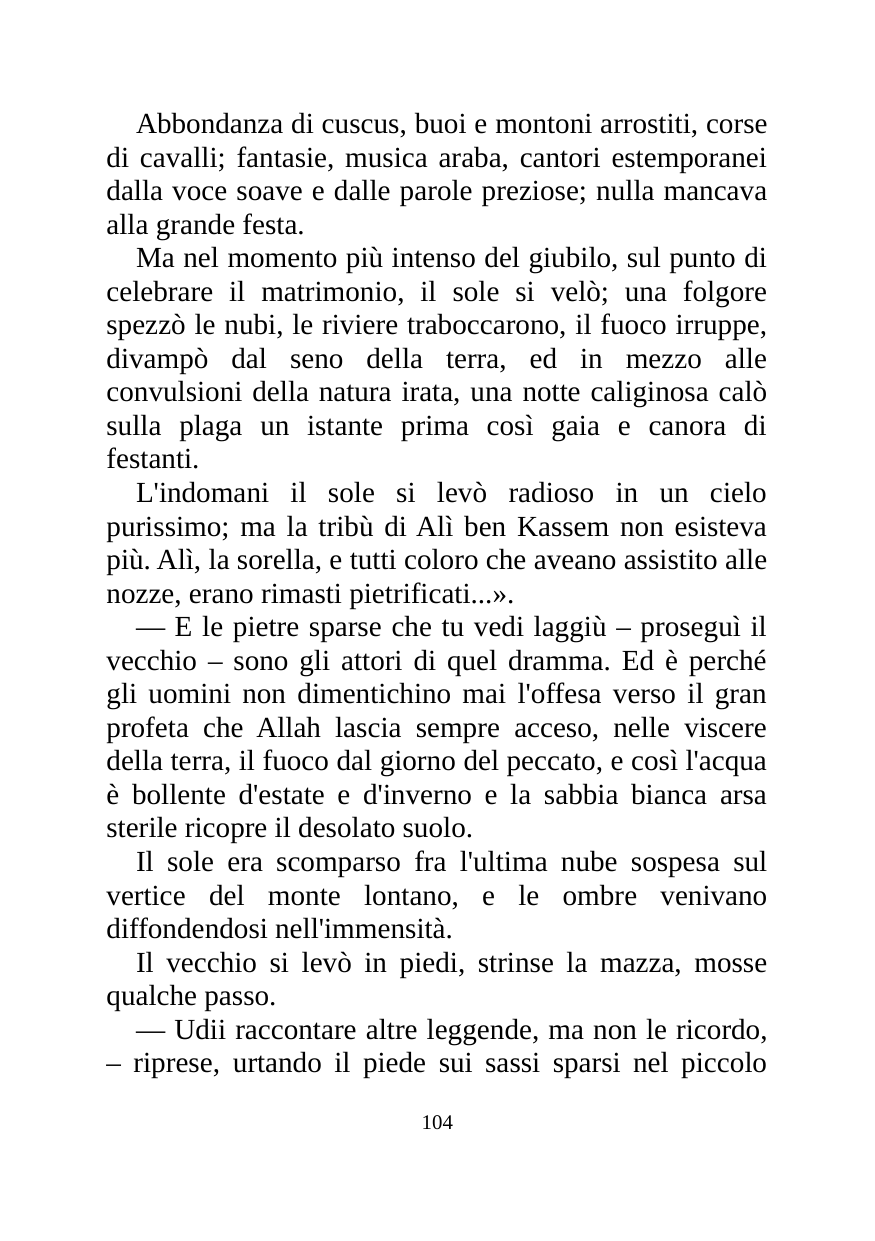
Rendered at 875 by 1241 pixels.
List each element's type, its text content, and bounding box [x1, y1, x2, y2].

text L'indomani il sole si levò radioso in un cielo purissimo; ma la tribù di Alì ben Kassem non esisteva più. Alì, la sorella, e tutti coloro che aveano assistito alle nozze, erano rimasti pietrificati...». [106, 475, 768, 609]
text — Udii raccontare altre leggende, ma non le ricordo, – riprese, urtando il piede sui sassi sparsi nel piccolo [106, 1012, 768, 1079]
text Abbondanza di cuscus, buoi e montoni arrostiti, corse di cavalli; fantasie, musica araba, cantori estemporanei dalla voce soave e dalle parole preziose; nulla mancava alla grande festa. [106, 106, 768, 240]
text Ma nel momento più intenso del giubilo, sul punto di celebrare il matrimonio, il sole si velò; una folgore spezzò le nubi, le riviere traboccarono, il fuoco irruppe, divampò dal seno della terra, ed in mezzo alle convulsioni della natura irata, una notte caliginosa calò sulla plaga un istante prima così gaia e canora di festanti. [106, 240, 768, 475]
text — E le pietre sparse che tu vedi laggiù – proseguì il vecchio – sono gli attori di quel dramma. Ed è perché gli uomini non dimentichino mai l'offesa verso il gran profeta che Allah lascia sempre acceso, nelle viscere della terra, il fuoco dal giorno del peccato, e così l'acqua è bollente d'estate e d'inverno e la sabbia bianca arsa sterile ricopre il desolato suolo. [106, 609, 768, 844]
text Il vecchio si levò in piedi, strinse la mazza, mosse qualche passo. [106, 945, 768, 1012]
text Il sole era scomparso fra l'ultima nube sospesa sul vertice del monte lontano, e le ombre venivano diffondendosi nell'immensità. [106, 844, 768, 945]
